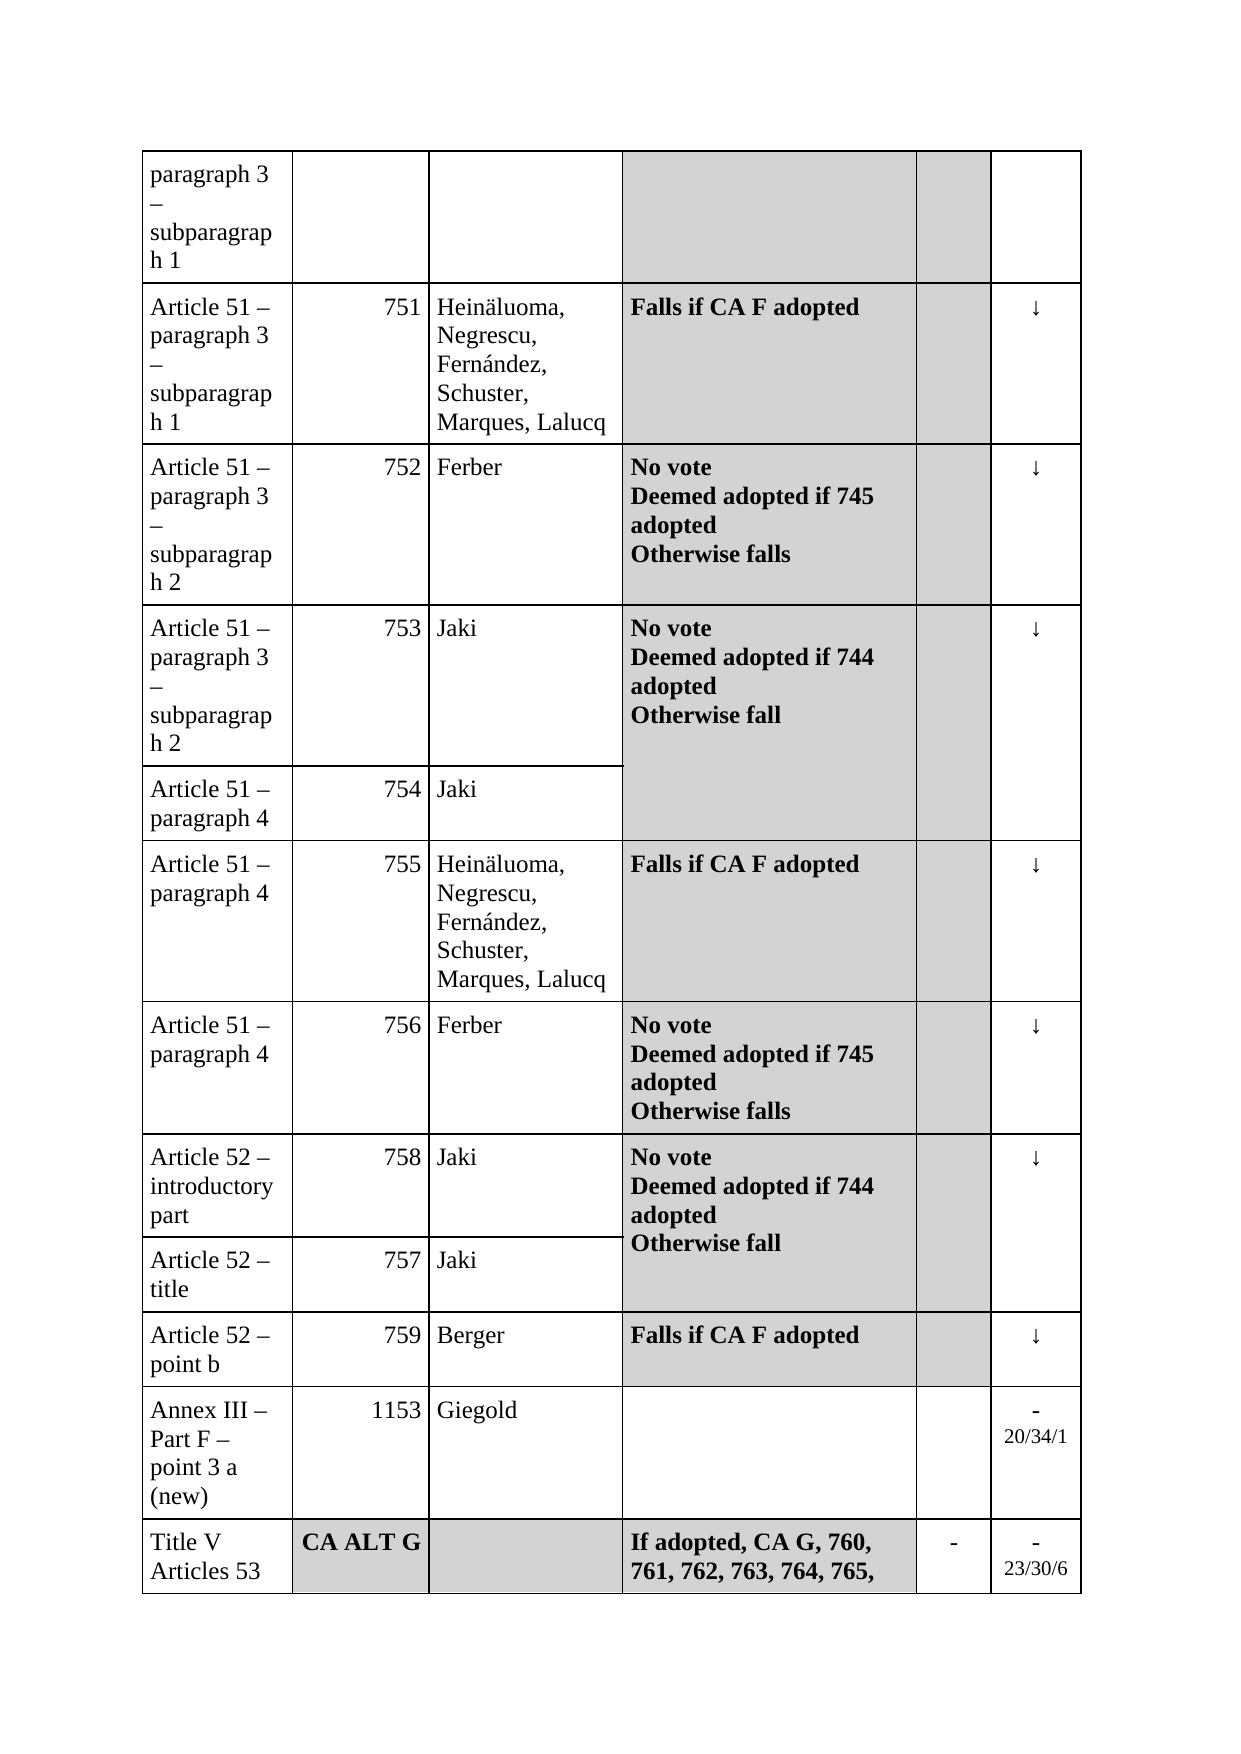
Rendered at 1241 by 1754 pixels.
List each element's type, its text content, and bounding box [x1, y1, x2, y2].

table_cell ↓ [992, 1002, 1080, 1133]
table_cell Jaki [430, 1238, 622, 1311]
table_cell Falls if CA F adopted [623, 1313, 916, 1386]
table_cell Ferber [430, 1002, 622, 1133]
table_cell No vote Deemed adopted if 744 adopted Otherwise fall [623, 1135, 916, 1311]
table_cell [917, 284, 990, 443]
table_cell [430, 1520, 622, 1592]
table_cell ↓ [992, 1135, 1080, 1311]
table_cell [917, 1313, 990, 1386]
table_cell [917, 606, 990, 840]
table_cell CA ALT G [293, 1520, 428, 1592]
table_cell No vote Deemed adopted if 745 adopted Otherwise falls [623, 1002, 916, 1133]
table_cell Annex III – Part F – point 3 a (new) [143, 1387, 292, 1518]
table_cell Article 52 – title [143, 1238, 292, 1311]
table_cell [430, 152, 622, 282]
table_cell No vote Deemed adopted if 745 adopted Otherwise falls [623, 445, 916, 604]
table_cell Heinäluoma, Negrescu, Fernández, Schuster, Marques, Lalucq [430, 841, 622, 1001]
table_cell Jaki [430, 1135, 622, 1236]
table_cell ↓ [992, 445, 1080, 604]
table_cell [917, 841, 990, 1001]
table_cell [992, 152, 1080, 282]
table_cell ↓ [992, 1313, 1080, 1386]
table_cell Article 51 – paragraph 4 [143, 841, 292, 1001]
table_cell 754 [293, 767, 428, 840]
table_cell 758 [293, 1135, 428, 1236]
table_cell No vote Deemed adopted if 744 adopted Otherwise fall [623, 606, 916, 840]
table_cell Jaki [430, 606, 622, 765]
table_cell paragraph 3 – subparagraph 1 [143, 152, 292, 282]
table_cell ↓ [992, 841, 1080, 1001]
table_cell Berger [430, 1313, 622, 1386]
table_cell [293, 152, 428, 282]
table_cell [623, 1387, 916, 1518]
table_cell 755 [293, 841, 428, 1001]
table_cell - 20/34/1 [992, 1387, 1080, 1518]
table_cell [917, 445, 990, 604]
table_cell ↓ [992, 284, 1080, 443]
table_cell Falls if CA F adopted [623, 841, 916, 1001]
table_cell Giegold [430, 1387, 622, 1518]
table_cell [917, 152, 990, 282]
table_cell 751 [293, 284, 428, 443]
table_cell - 23/30/6 [992, 1520, 1080, 1592]
table_cell Title V Articles 53 [143, 1520, 292, 1592]
table_cell Article 51 – paragraph 4 [143, 767, 292, 840]
table_cell Article 51 – paragraph 3 – subparagraph 2 [143, 606, 292, 765]
table_cell Heinäluoma, Negrescu, Fernández, Schuster, Marques, Lalucq [430, 284, 622, 443]
table_cell 752 [293, 445, 428, 604]
table_cell If adopted, CA G, 760, 761, 762, 763, 764, 765, [623, 1520, 916, 1592]
table_cell 753 [293, 606, 428, 765]
table_cell Article 51 – paragraph 3 – subparagraph 1 [143, 284, 292, 443]
table_cell [917, 1135, 990, 1311]
table_cell [623, 152, 916, 282]
table_cell Ferber [430, 445, 622, 604]
table_cell Jaki [430, 767, 622, 840]
table_cell Article 51 – paragraph 3 – subparagraph 2 [143, 445, 292, 604]
table_cell Article 52 – point b [143, 1313, 292, 1386]
table_cell - [917, 1520, 990, 1592]
table_cell 1153 [293, 1387, 428, 1518]
table_cell [917, 1002, 990, 1133]
table_cell [917, 1387, 990, 1518]
table_cell Falls if CA F adopted [623, 284, 916, 443]
table_cell Article 51 – paragraph 4 [143, 1002, 292, 1133]
table_cell 759 [293, 1313, 428, 1386]
table_cell ↓ [992, 606, 1080, 840]
table_cell Article 52 – introductory part [143, 1135, 292, 1236]
table_cell 757 [293, 1238, 428, 1311]
table_cell 756 [293, 1002, 428, 1133]
